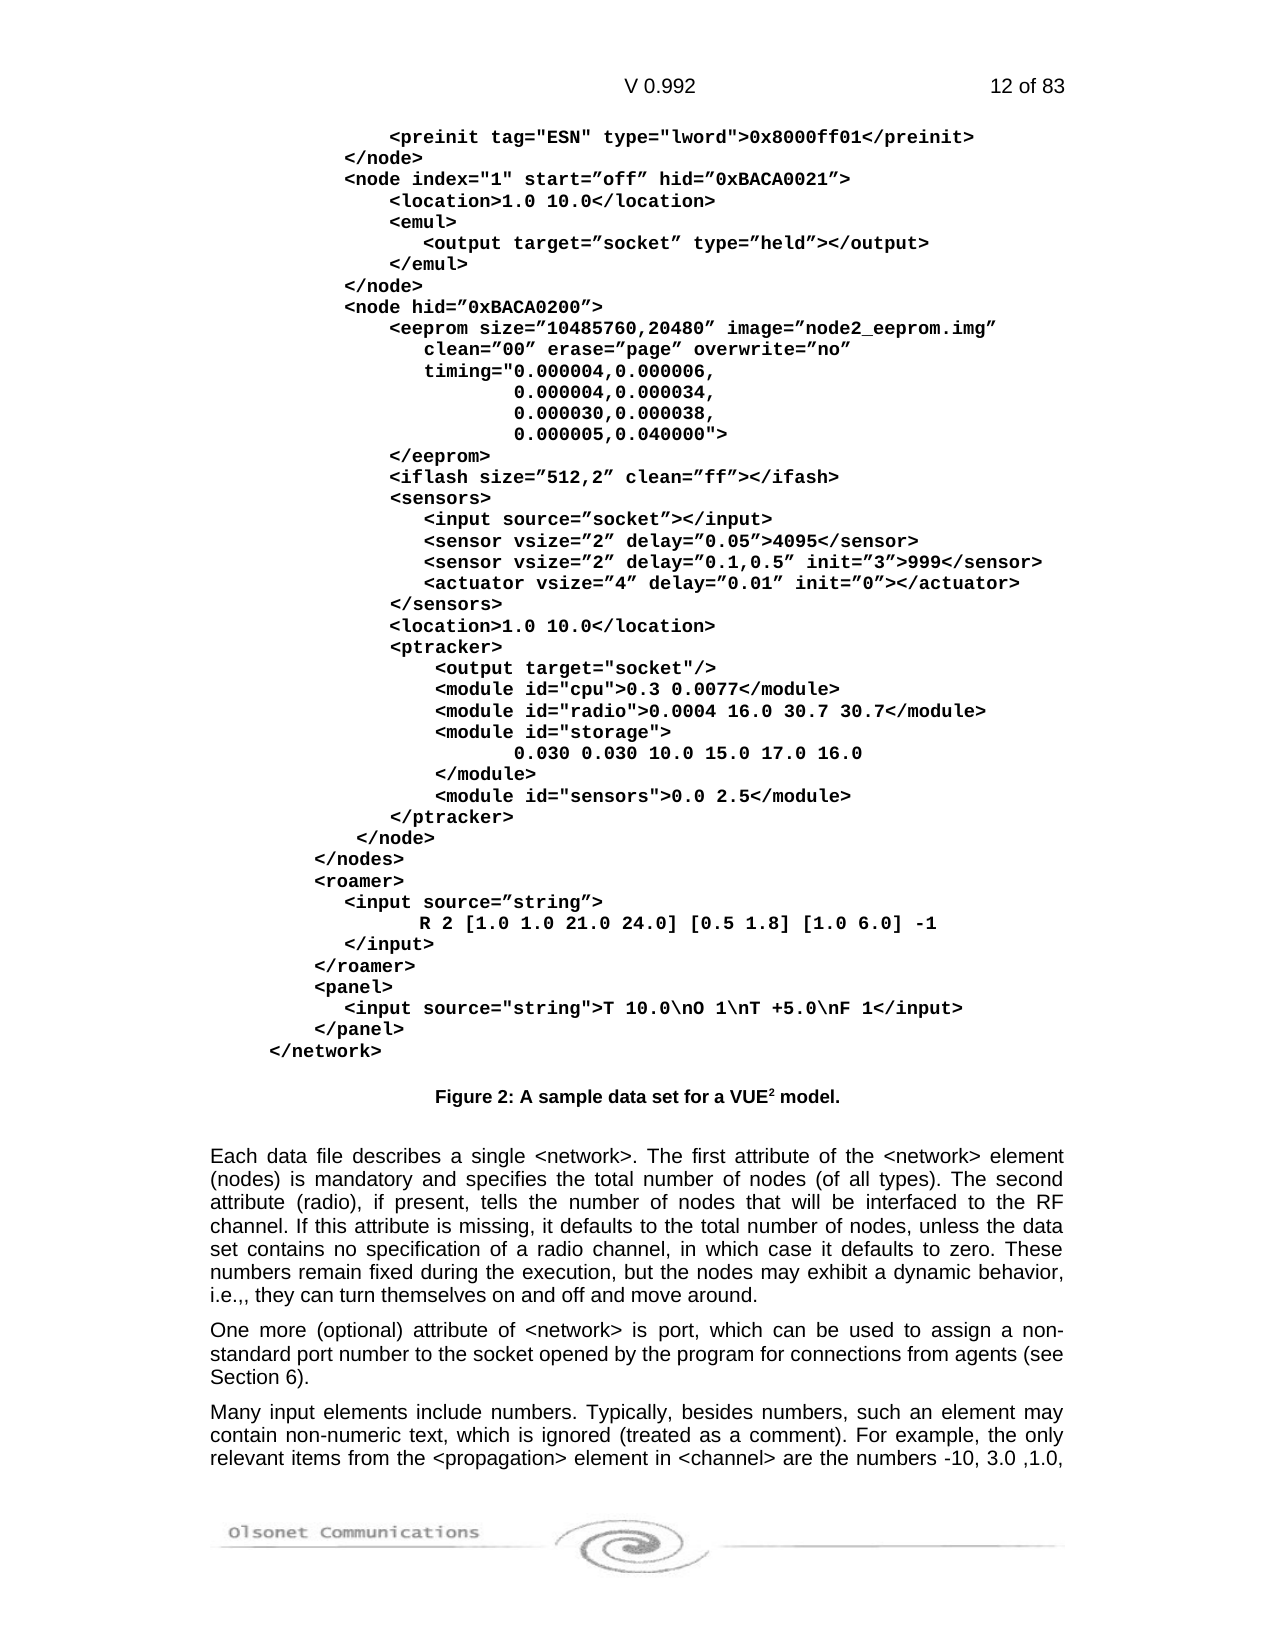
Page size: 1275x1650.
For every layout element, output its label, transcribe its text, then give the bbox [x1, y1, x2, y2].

text <iflash size=”512,2” clean=”ff”></ifash> [269, 468, 1065, 489]
text One more (optional) attribute of <network> is port, which can be used to assign a non-standard port number to the socket opened by the program for connections from agents (see Section 6). [210, 1319, 1065, 1388]
text <emul> [269, 213, 1065, 234]
text Figure 2: A sample data set for a VUE2 model. [413, 1087, 862, 1108]
text </network> [269, 1041, 1065, 1063]
text </panel> [269, 1020, 1065, 1041]
text <output target="socket"/> [210, 659, 1065, 680]
text 0.000030,0.000038, [210, 404, 1065, 425]
text 0.000005,0.040000"> [210, 425, 1065, 446]
text <module id="cpu">0.3 0.0077</module> [210, 680, 1065, 701]
text <panel> [269, 978, 1065, 999]
text Many input elements include numbers. Typically, besides numbers, such an element may contain non-numeric text, which is ignored (treated as a comment). For example, the only relevant items from the <propagation> element in <channel> are the numbers -10, 3.0 ,1.0, [210, 1400, 1065, 1470]
text </roamer> [269, 956, 1065, 978]
text <input source=”string”> [269, 893, 1065, 914]
text Each data file describes a single <network>. The first attribute of the <network> element (nodes) is mandatory and specifies the total number of nodes (of all types). The second attribute (radio), if present, tells the number of nodes that will be interfaced to the RF channel. If this attribute is missing, it defaults to the total number of nodes, unless the data set contains no specification of a radio channel, in which case it defaults to zero. These numbers remain fixed during the execution, but the nodes may exhibit a dynamic behavior, i.e.,, they can turn themselves on and off and move around. [210, 1144, 1065, 1307]
text </nodes> [269, 850, 1065, 871]
text </node> [269, 276, 1065, 298]
text <module id="sensors">0.0 2.5</module> [210, 786, 1065, 808]
text <input source="string">T 10.0\nO 1\nT +5.0\nF 1</input> [269, 999, 1065, 1020]
text </sensors> [210, 595, 1065, 616]
text </ptracker> [210, 808, 1065, 829]
text <node hid=”0xBACA0200”> [269, 298, 1065, 319]
text 0.030 0.030 10.0 15.0 17.0 16.0 [210, 744, 1065, 765]
text <preinit tag="ESN" type="lword">0x8000ff01</preinit> [269, 128, 1065, 149]
text <sensor vsize=”2” delay=”0.1,0.5” init=”3”>999</sensor> [210, 553, 1065, 574]
text <module id="radio">0.0004 16.0 30.7 30.7</module> [210, 701, 1065, 723]
text <output target=”socket” type=”held”></output> [269, 234, 1065, 255]
text <sensors> [210, 489, 1065, 510]
text 0.000004,0.000034, [210, 383, 1065, 404]
picture [210, 1504, 1065, 1596]
text </emul> [269, 255, 1065, 276]
text R 2 [1.0 1.0 21.0 24.0] [0.5 1.8] [1.0 6.0] -1 [269, 914, 1065, 935]
text <actuator vsize=”4” delay=”0.01” init=”0”></actuator> [210, 574, 1065, 595]
text </eeprom> [269, 446, 1065, 468]
text clean=”00” erase=”page” overwrite=”no” [210, 340, 1065, 361]
text <module id="storage"> [210, 723, 1065, 744]
text <eeprom size=”10485760,20480” image=”node2_eeprom.img” [269, 319, 1065, 340]
text <sensor vsize=”2” delay=”0.05”>4095</sensor> [210, 531, 1065, 553]
text <node index="1" start=”off” hid=”0xBACA0021”> [269, 170, 1065, 191]
text <location>1.0 10.0</location> [269, 191, 1065, 213]
text <input source=”socket”></input> [210, 510, 1065, 531]
text timing="0.000004,0.000006, [210, 361, 1065, 383]
text </input> [269, 935, 1065, 956]
text </node> [269, 149, 1065, 170]
text <roamer> [269, 871, 1065, 893]
text </node> [210, 829, 1065, 850]
text <location>1.0 10.0</location> [269, 616, 1065, 638]
text <ptracker> [210, 638, 1065, 659]
text </module> [210, 765, 1065, 786]
